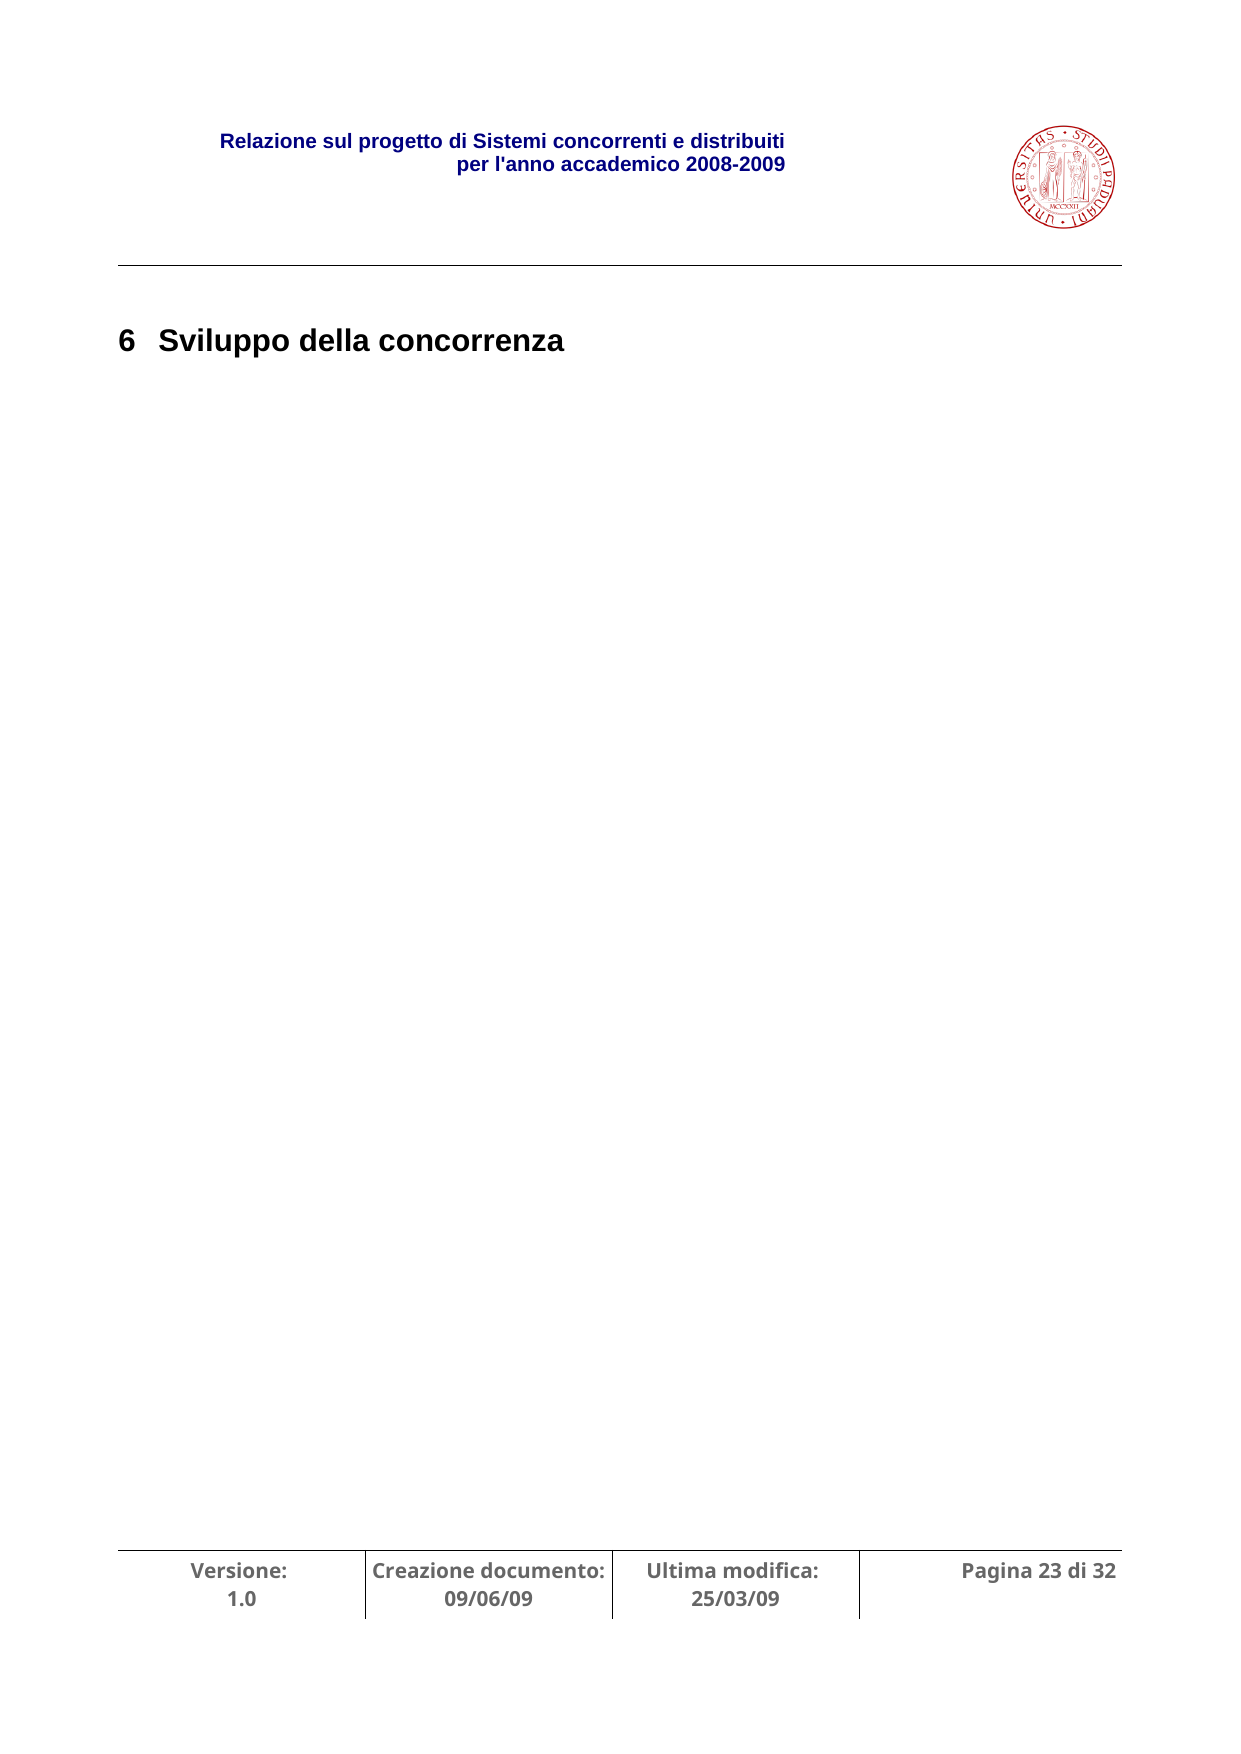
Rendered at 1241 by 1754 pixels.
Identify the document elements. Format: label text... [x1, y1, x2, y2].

picture [1010, 123, 1117, 231]
subtitle Sviluppo della concorrenza [118, 323, 1122, 358]
